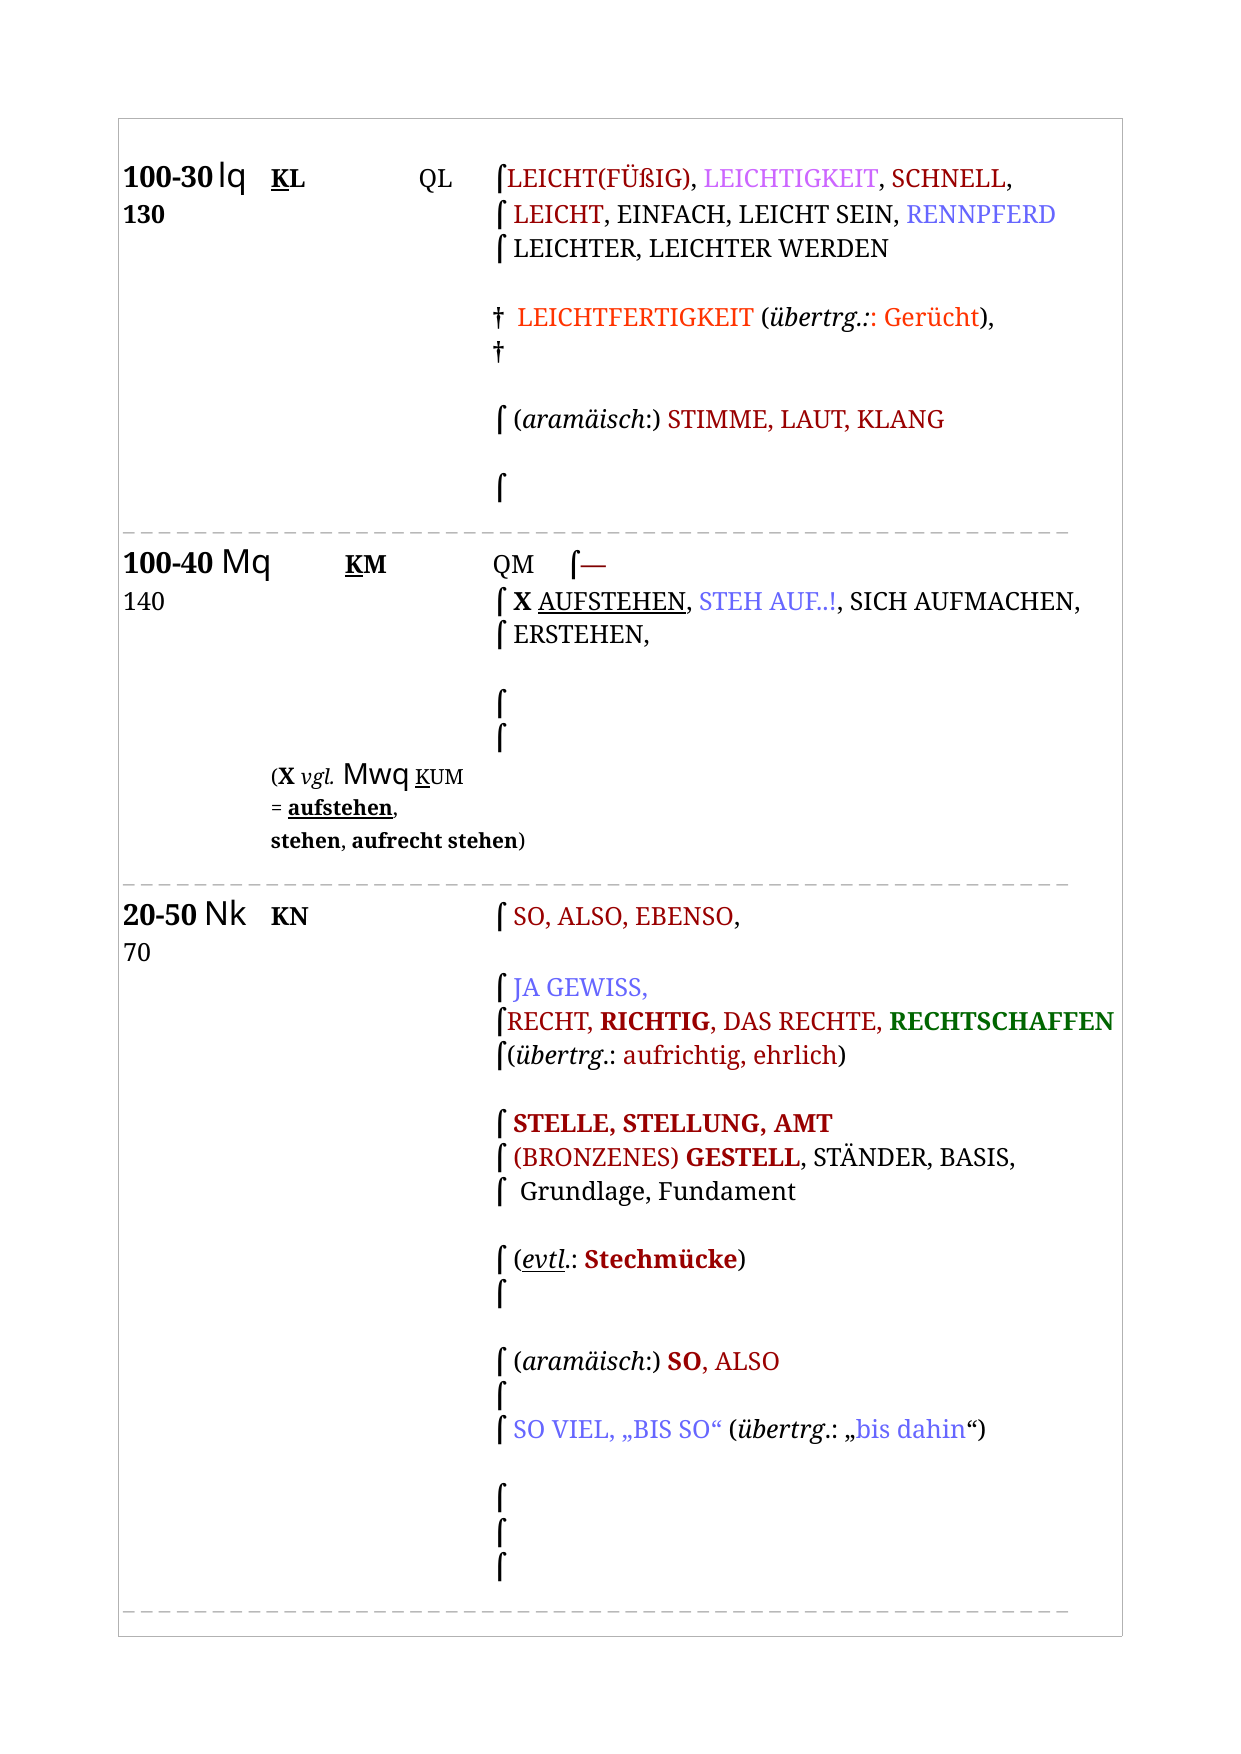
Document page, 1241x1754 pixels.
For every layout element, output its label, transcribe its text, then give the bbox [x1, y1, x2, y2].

text 130 ⌠ LEICHT, EINFACH, LEICHT SEIN, RENNPFERD [123, 197, 1117, 231]
text ⌠ SO VIEL, „BIS SO“ (übertrg.: „bis dahin“) [123, 1412, 1117, 1446]
text ⌠ [123, 1514, 1117, 1548]
text = aufstehen, [123, 793, 1117, 822]
text _ _ _ _ _ _ _ _ _ _ _ _ _ _ _ _ _ _ _ _ _ _ _ _ _ _ _ _ _ _ _ _ _ _ _ _ _ _ _ _ _ _ _ _ _ _ _ _ _ _ _ _ _ [123, 1582, 1117, 1616]
text ⌠ [123, 469, 1117, 504]
text ⌠ (evtl.: Stechmücke) [123, 1242, 1117, 1276]
text ⌠ ERSTEHEN, [123, 617, 1117, 651]
text ⌠ (aramäisch:) STIMME, LAUT, KLANG [123, 401, 1117, 436]
text ⌠ (aramäisch:) SO, ALSO [123, 1344, 1117, 1378]
text ⌠ [123, 1548, 1117, 1582]
text 100-30 lq KL QL ⌠LEICHT(FÜßIG), LEICHTIGKEIT, SCHNELL, [123, 152, 1117, 197]
text _ _ _ _ _ _ _ _ _ _ _ _ _ _ _ _ _ _ _ _ _ _ _ _ _ _ _ _ _ _ _ _ _ _ _ _ _ _ _ _ _ _ _ _ _ _ _ _ _ _ _ _ _ [123, 856, 1117, 890]
text ⌠ [123, 1480, 1117, 1514]
text ⌠ Grundlage, Fundament [123, 1173, 1117, 1208]
text ⌠ [123, 1276, 1117, 1310]
text ⌠ STELLE, STELLUNG, AMT [123, 1105, 1117, 1139]
text _ _ _ _ _ _ _ _ _ _ _ _ _ _ _ _ _ _ _ _ _ _ _ _ _ _ _ _ _ _ _ _ _ _ _ _ _ _ _ _ _ _ _ _ _ _ _ _ _ _ _ _ _ [123, 504, 1117, 538]
text 100-40 Mq KM QM ⌠— [123, 538, 1117, 583]
text 70 [123, 935, 1117, 969]
text 20-50 Nk KN ⌠ SO, ALSO, EBENSO, [123, 890, 1117, 935]
text ⌠ LEICHTER, LEICHTER WERDEN [123, 231, 1117, 299]
text stehen, aufrecht stehen) [123, 822, 1117, 856]
text † LEICHTFERTIGKEIT (übertrg.:: Gerücht), [123, 299, 1117, 333]
text ⌠RECHT, RICHTIG, DAS RECHTE, RECHTSCHAFFEN [123, 1003, 1117, 1037]
text ⌠ (BRONZENES) GESTELL, STÄNDER, BASIS, [123, 1139, 1117, 1173]
text ⌠ [123, 1378, 1117, 1412]
text (X vgl. Mwq KUM [123, 753, 1117, 793]
text ⌠(übertrg.: aufrichtig, ehrlich) [123, 1037, 1117, 1071]
text ⌠ [123, 685, 1117, 719]
text ⌠ JA GEWISS, [123, 969, 1117, 1003]
text 140 ⌠ X AUFSTEHEN, STEH AUF..!, SICH AUFMACHEN, [123, 583, 1117, 617]
text ⌠ [123, 719, 1117, 753]
text † [123, 333, 1117, 367]
